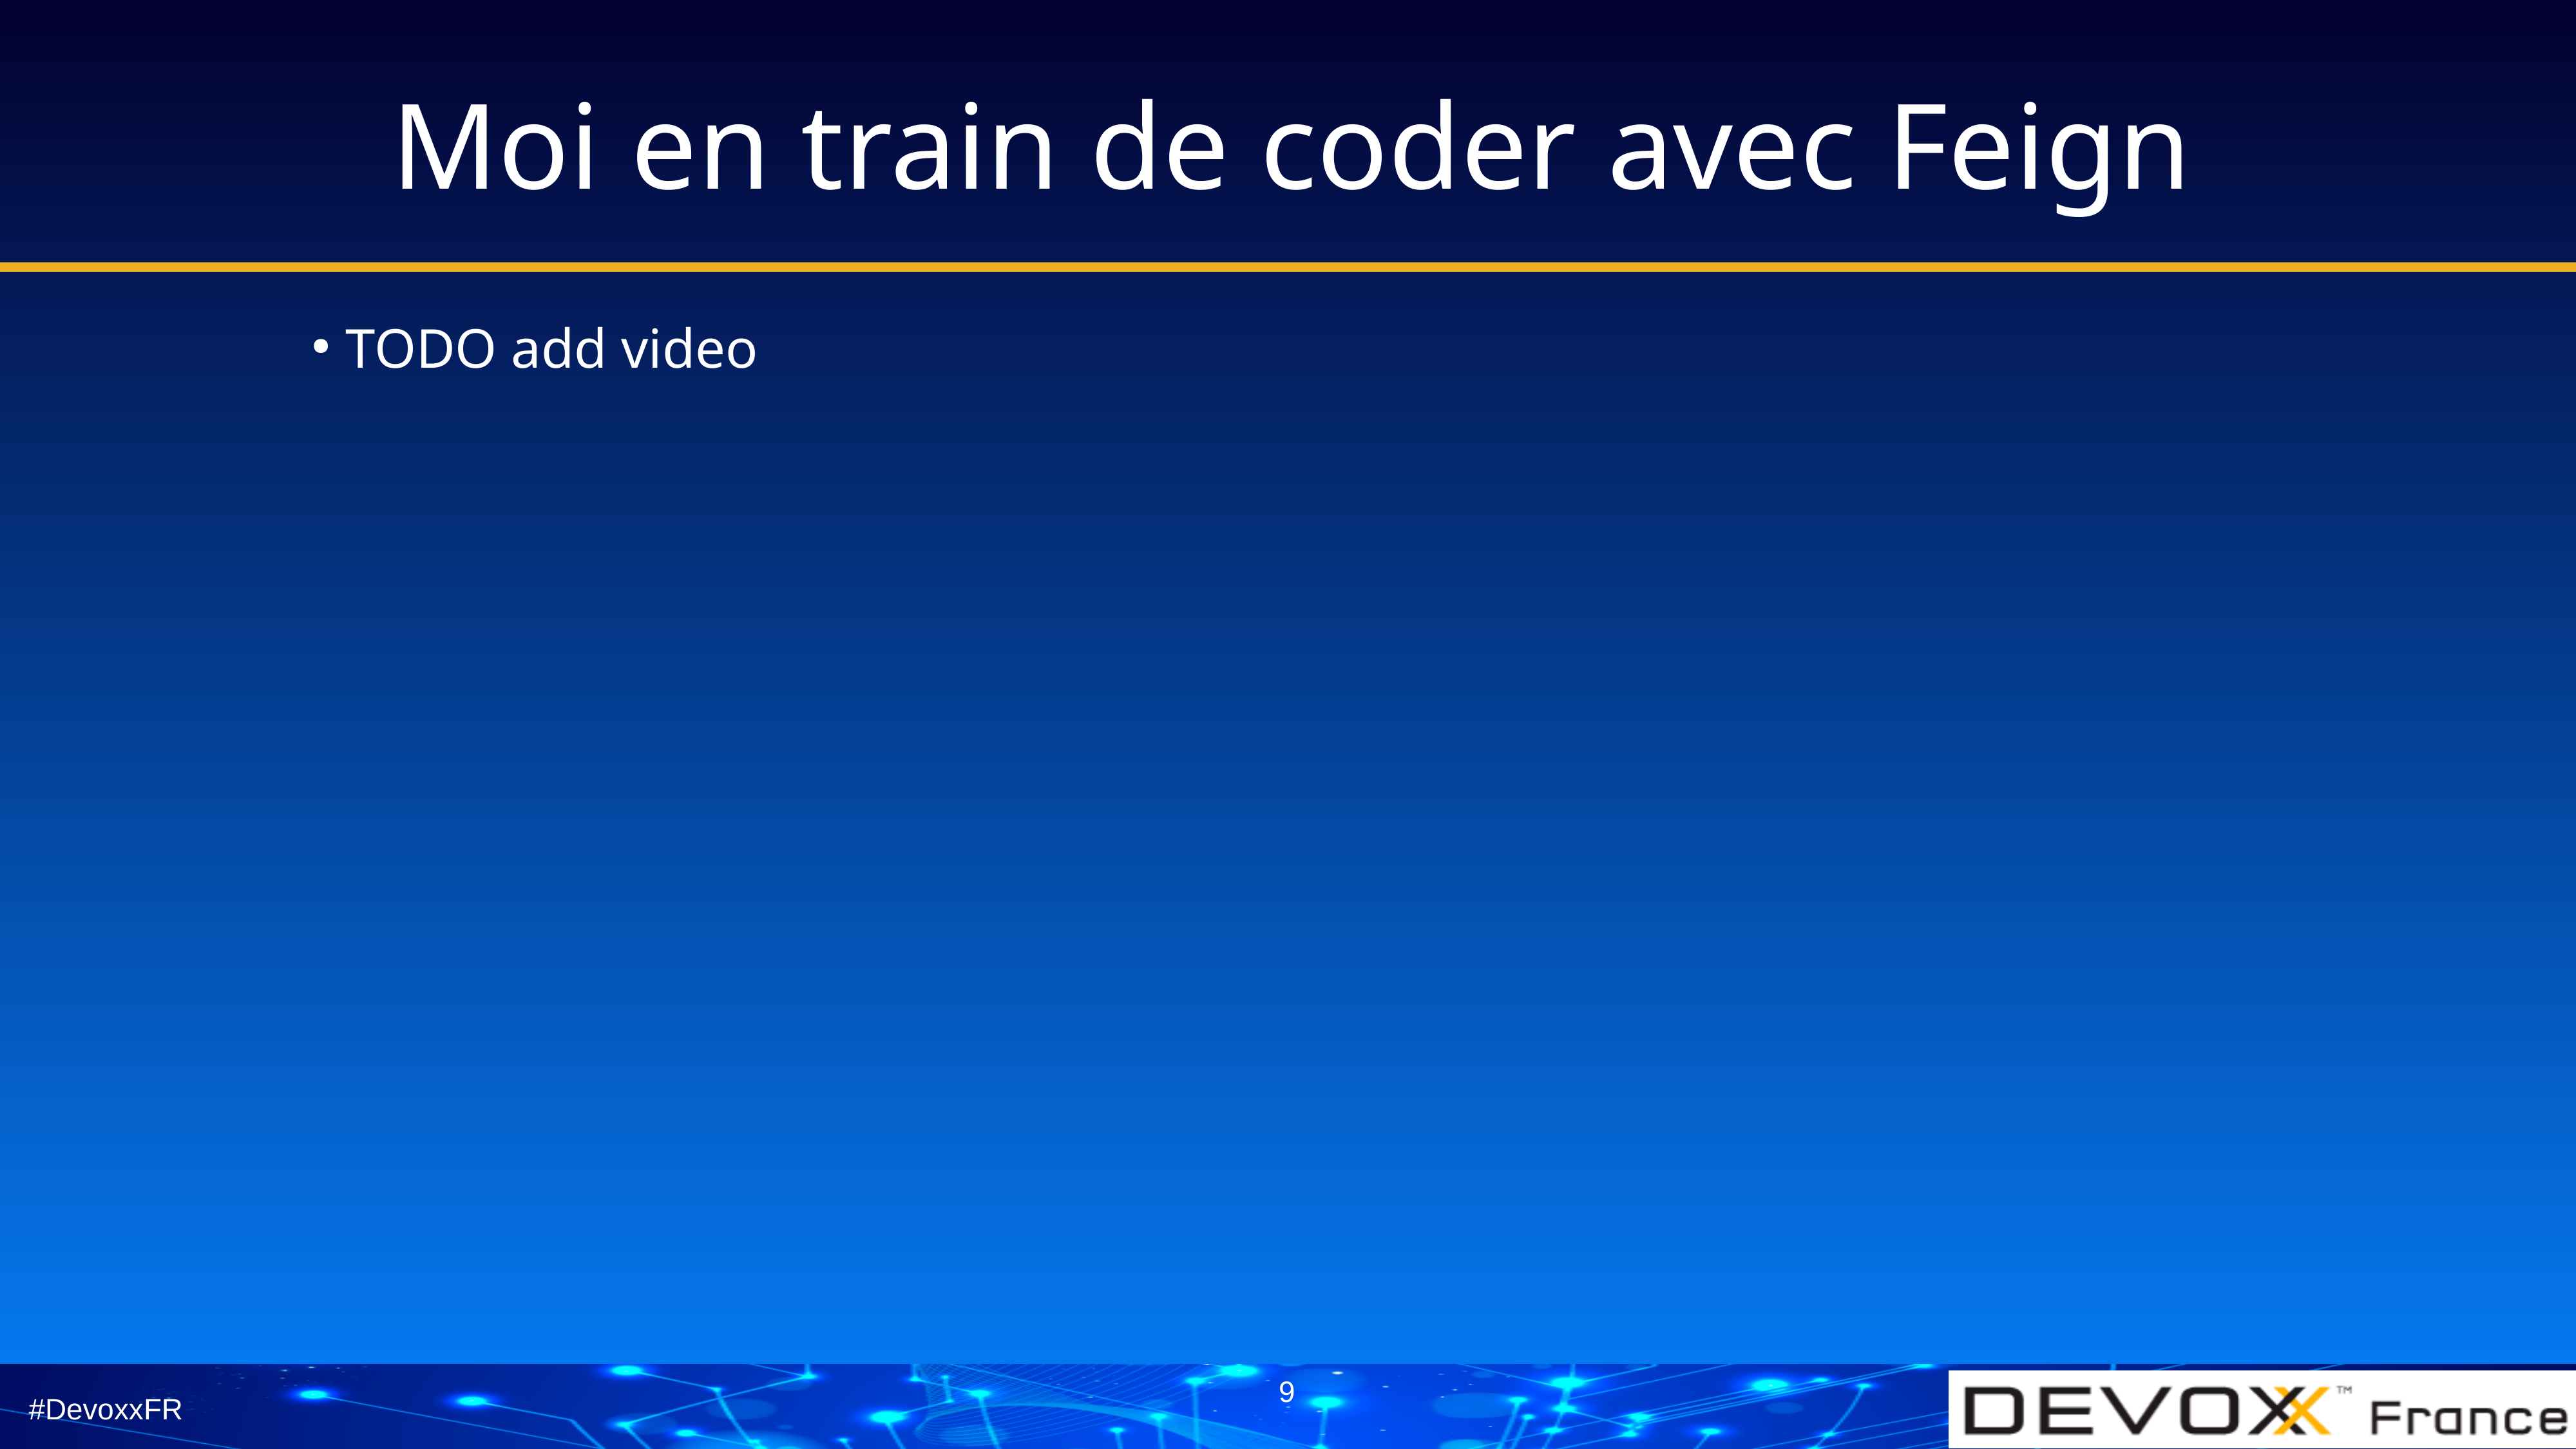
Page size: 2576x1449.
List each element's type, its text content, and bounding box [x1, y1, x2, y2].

list TODO add video [300, 310, 2322, 1326]
title Moi en train de coder avec Feign [300, 14, 2322, 247]
picture [1315, 1445, 1326, 1449]
picture [1482, 1444, 1499, 1449]
picture [749, 1440, 759, 1444]
picture [755, 1446, 766, 1449]
picture [0, 272, 2576, 1449]
picture [0, 0, 2576, 262]
text_box 9 [1270, 1375, 1304, 1427]
